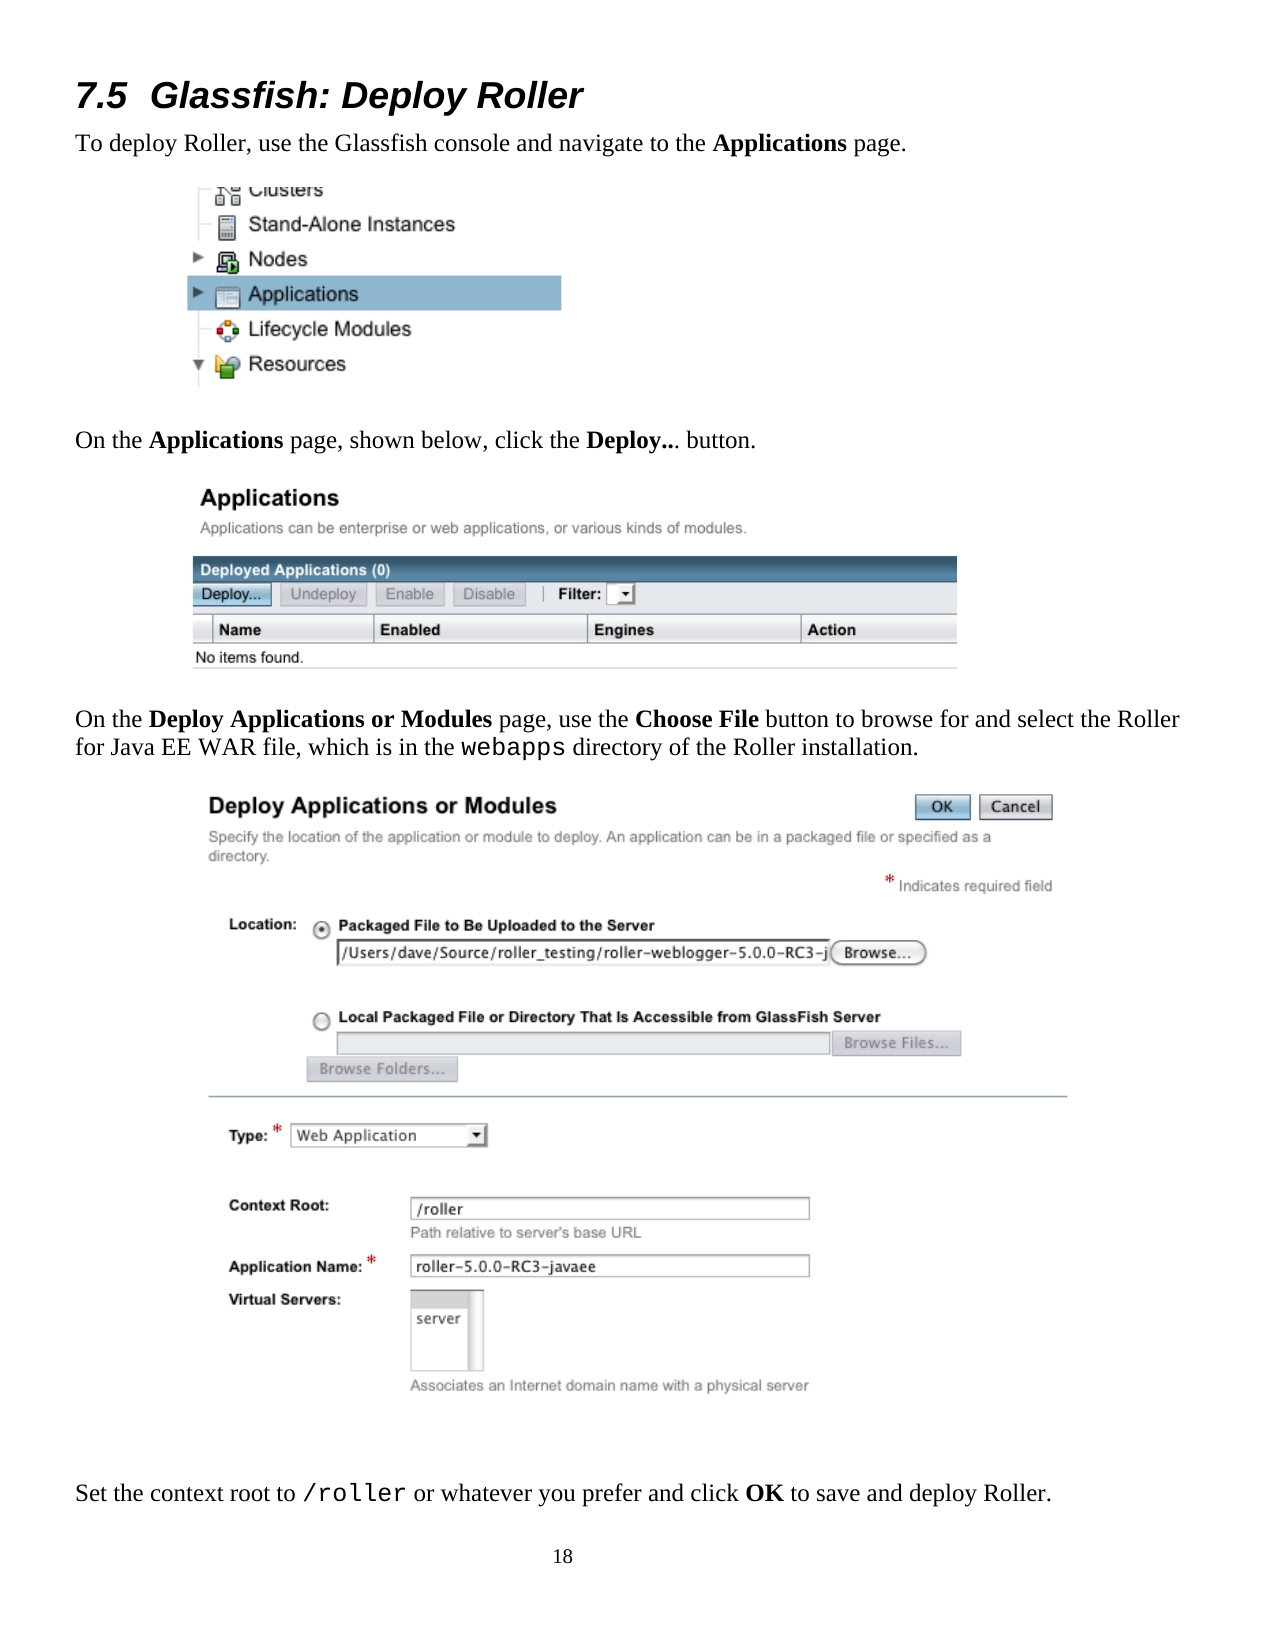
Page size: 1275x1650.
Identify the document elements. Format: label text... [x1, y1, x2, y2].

picture [192, 471, 957, 706]
subtitle Glassfish: Deploy Roller [75, 75, 1200, 117]
text On the Deploy Applications or Modules page, use the Choose File button to browse for and select the Roller for Java EE WAR file, which is in the webapps directory of the Roller installation. [75, 706, 1200, 763]
text To deploy Roller, use the Glassfish console and navigate to the Applications page. [75, 129, 1200, 157]
text Set the context root to /roller or whatever you prefer and click OK to save and deploy Roller. [75, 1479, 1200, 1509]
picture [187, 187, 562, 387]
picture [195, 778, 1068, 1399]
text On the Applications page, shown below, click the Deploy... button. [75, 426, 1200, 454]
